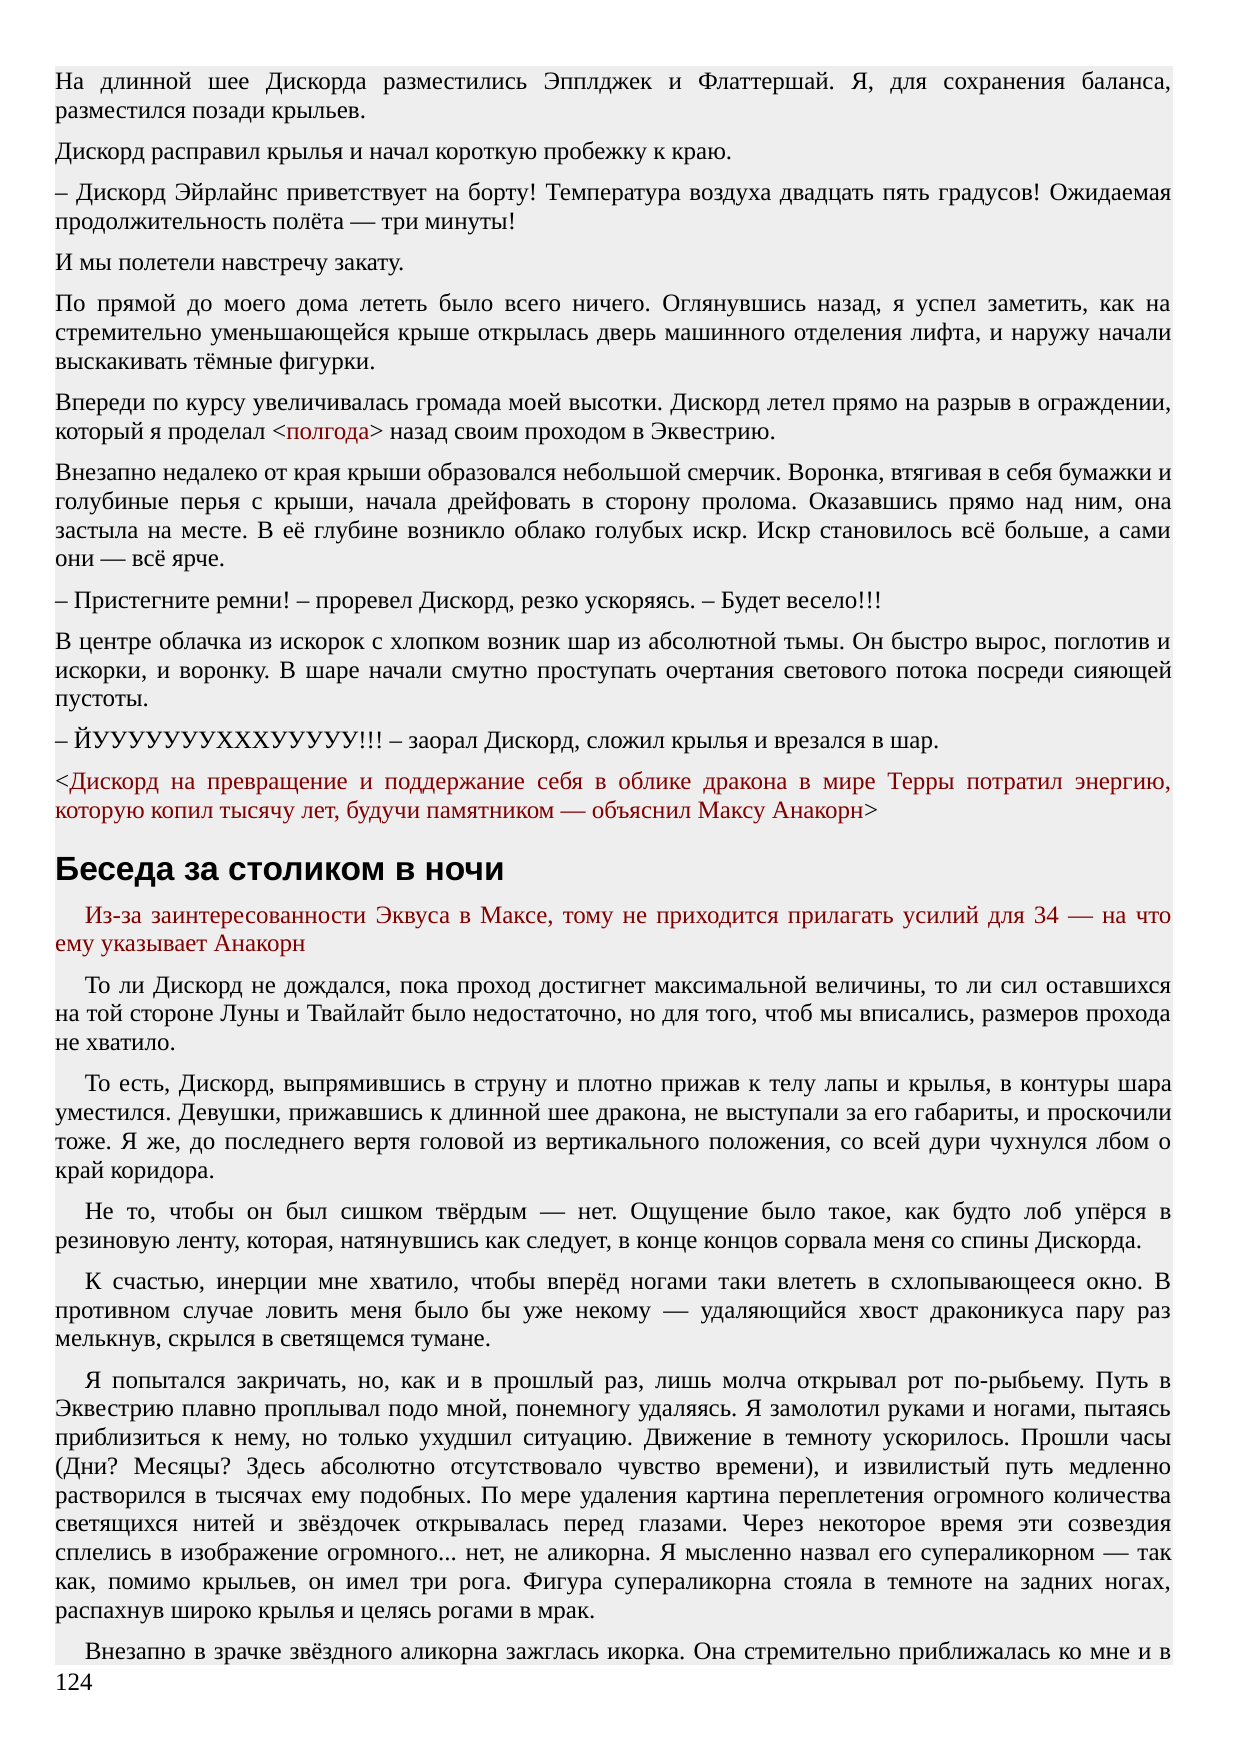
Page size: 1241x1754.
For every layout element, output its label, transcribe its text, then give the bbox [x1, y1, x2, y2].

text Дискорд расправил крылья и начал короткую пробежку к краю. [55, 136, 1173, 165]
text Внезапно недалеко от края крыши образовался небольшой смерчик. Воронка, втягивая в себя бумажки и голубиные перья с крыши, начала дрейфовать в сторону пролома. Оказавшись прямо над ним, она застыла на месте. В её глубине возникло облако голубых искр. Искр становилось всё больше, а сами они — всё ярче. [55, 457, 1173, 572]
text Не то, чтобы он был сишком твёрдым — нет. Ощущение было такое, как будто лоб упёрся в резиновую ленту, которая, натянувшись как следует, в конце концов сорвала меня со спины Дискорда. [55, 1196, 1173, 1253]
text – ЙУУУУУУУХХХУУУУУ!!! – заорал Дискорд, сложил крылья и врезался в шар. [55, 725, 1173, 753]
text То ли Дискорд не дождался, пока проход достигнет максимальной величины, то ли сил оставшихся на той стороне Луны и Твайлайт было недостаточно, но для того, чтоб мы вписались, размеров прохода не хватило. [55, 970, 1173, 1056]
text Я попытался закричать, но, как и в прошлый раз, лишь молча открывал рот по-рыбьему. Путь в Эквестрию плавно проплывал подо мной, понемногу удаляясь. Я замолотил руками и ногами, пытаясь приблизиться к нему, но только ухудшил ситуацию. Движение в темноту ускорилось. Прошли часы (Дни? Месяцы? Здесь абсолютно отсутствовало чувство времени), и извилистый путь медленно растворился в тысячах ему подобных. По мере удаления картина переплетения огромного количества светящихся нитей и звёздочек открывалась перед глазами. Через некоторое время эти созвездия сплелись в изображение огромного... нет, не аликорна. Я мысленно назвал его супераликорном — так как, помимо крыльев, он имел три рога. Фигура супераликорна стояла в темноте на задних ногах, распахнув широко крылья и целясь рогами в мрак. [55, 1365, 1173, 1623]
text То есть, Дискорд, выпрямившись в струну и плотно прижав к телу лапы и крылья, в контуры шара уместился. Девушки, прижавшись к длинной шее дракона, не выступали за его габариты, и проскочили тоже. Я же, до последнего вертя головой из вертикального положения, со всей дури чухнулся лбом о край коридора. [55, 1068, 1173, 1183]
text – Дискорд Эйрлайнс приветствует на борту! Температура воздуха двадцать пять градусов! Ожидаемая продолжительность полёта — три минуты! [55, 177, 1173, 235]
text И мы полетели навстречу закату. [55, 247, 1173, 276]
text Из-за заинтересованности Эквуса в Максе, тому не приходится прилагать усилий для 34 — на что ему указывает Анакорн [55, 900, 1173, 957]
text Впереди по курсу увеличивалась громада моей высотки. Дискорд летел прямо на разрыв в ограждении, который я проделал <полгода> назад своим проходом в Эквестрию. [55, 387, 1173, 445]
text По прямой до моего дома лететь было всего ничего. Оглянувшись назад, я успел заметить, как на стремительно уменьшающейся крыше открылась дверь машинного отделения лифта, и наружу начали выскакивать тёмные фигурки. [55, 288, 1173, 375]
text К счастью, инерции мне хватило, чтобы вперёд ногами таки влететь в схлопывающееся окно. В противном случае ловить меня было бы уже некому — удаляющийся хвост драконикуса пару раз мелькнув, скрылся в светящемся тумане. [55, 1266, 1173, 1352]
text <Дискорд на превращение и поддержание себя в облике дракона в мире Терры потратил энергию, которую копил тысячу лет, будучи памятником — объяснил Максу Анакорн> [55, 766, 1173, 823]
subtitle Беседа за столиком в ночи [55, 848, 1173, 887]
text – Пристегните ремни! – проревел Дискорд, резко ускоряясь. – Будет весело!!! [55, 585, 1173, 613]
text Внезапно в зрачке звёздного аликорна зажглась икорка. Она стремительно приближалась ко мне и в [55, 1636, 1173, 1665]
text На длинной шее Дискорда разместились Эпплджек и Флаттершай. Я, для сохранения баланса, разместился позади крыльев. [55, 66, 1173, 123]
text В центре облачка из искорок с хлопком возник шар из абсолютной тьмы. Он быстро вырос, поглотив и искорки, и воронку. В шаре начали смутно проступать очертания светового потока посреди сияющей пустоты. [55, 626, 1173, 712]
